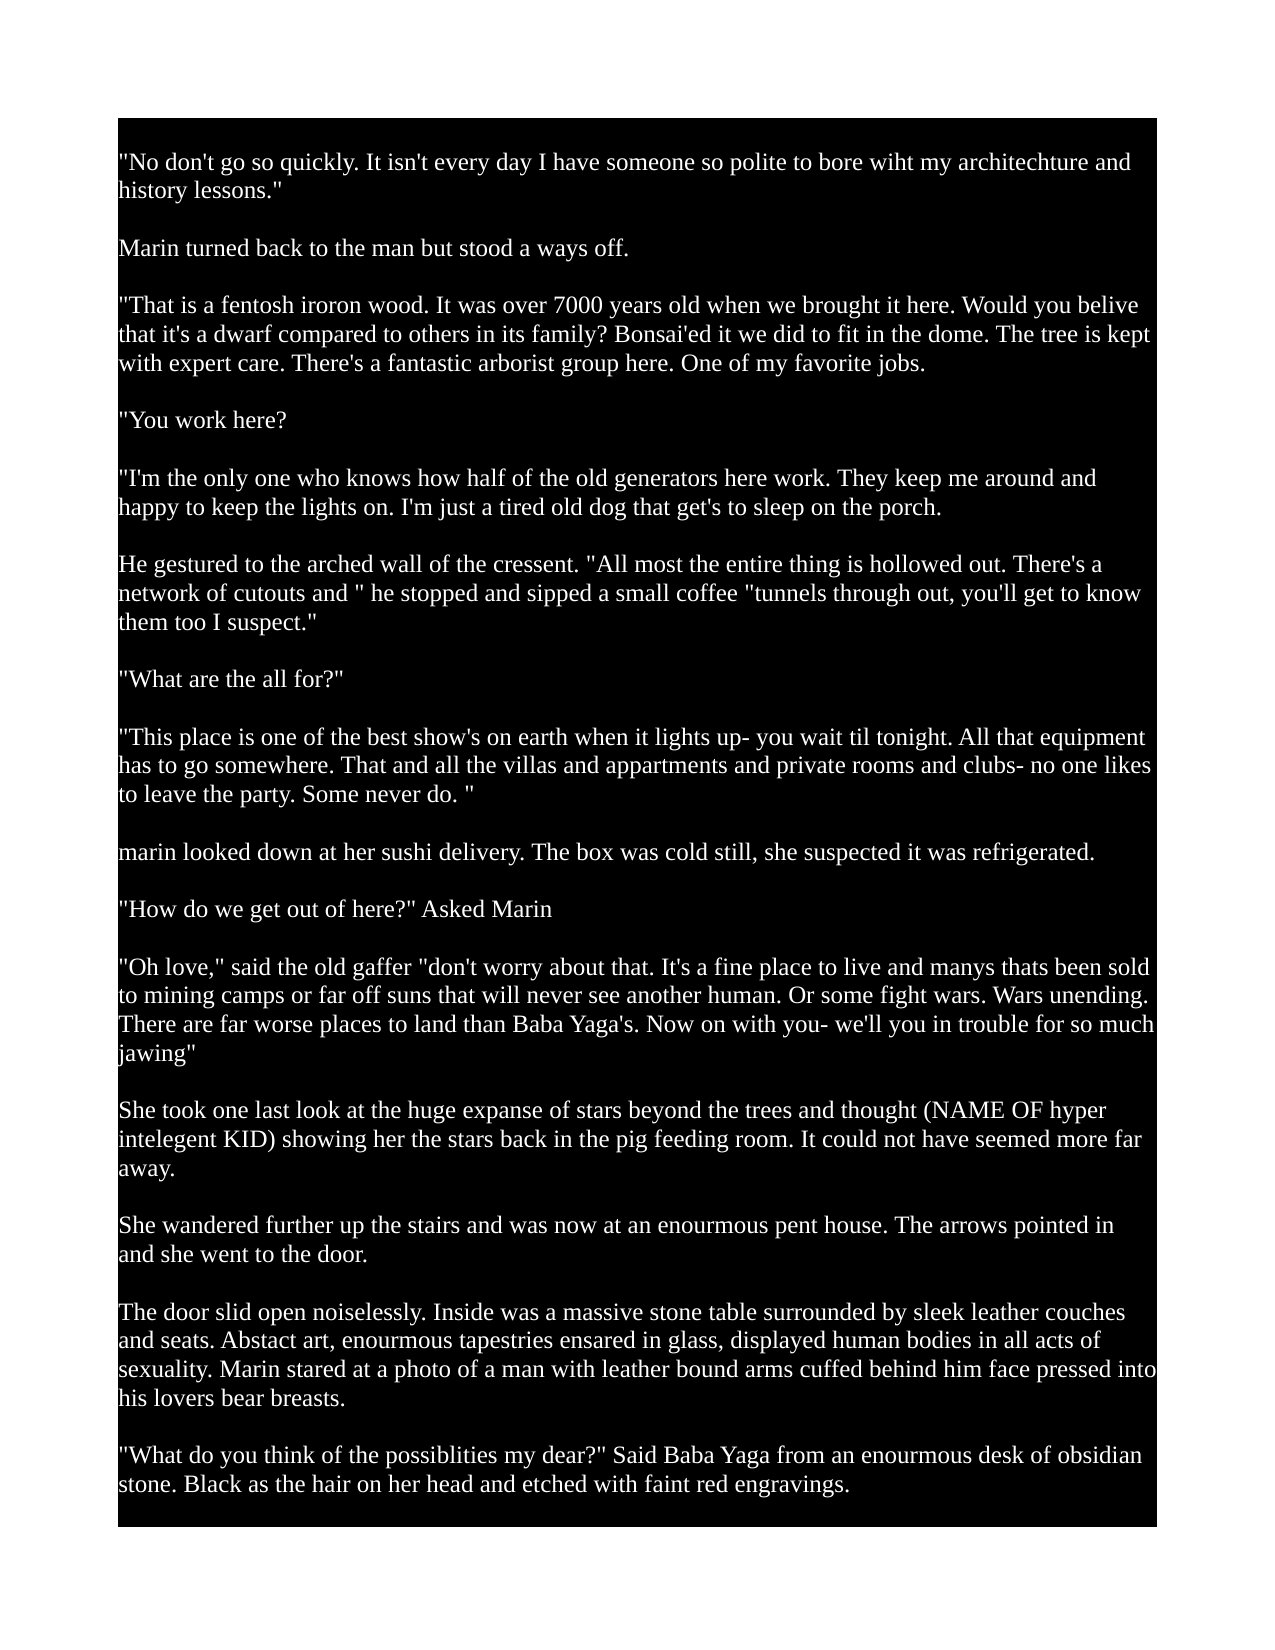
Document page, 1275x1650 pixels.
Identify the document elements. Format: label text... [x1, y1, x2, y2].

text "I'm the only one who knows how half of the old generators here work. They keep me around and happy to keep the lights on. I'm just a tired old dog that get's to sleep on the porch. He gestured to the arched wall of the cressent. "All most the entire thing is hollowed out. There's a network of cutouts and " he stopped and sipped a small coffee "tunnels through out, you'll get to know them too I suspect." [118, 463, 1157, 636]
text Marin turned back to the man but stood a ways off. [118, 233, 1157, 262]
text She wandered further up the stairs and was now at an enourmous pent house. The arrows pointed in and she went to the door. [118, 1211, 1157, 1297]
text "That is a fentosh iroron wood. It was over 7000 years old when we brought it here. Would you belive that it's a dwarf compared to others in its family? Bonsai'ed it we did to fit in the dome. The tree is kept with expert care. There's a fantastic arborist group here. One of my favorite jobs. [118, 291, 1157, 377]
text "No don't go so quickly. It isn't every day I have someone so polite to bore wiht my architechture and history lessons." [118, 118, 1157, 204]
text "What are the all for?" [118, 664, 1157, 693]
text The door slid open noiselessly. Inside was a massive stone table surrounded by sleek leather couches and seats. Abstact art, enourmous tapestries ensared in glass, displayed human bodies in all acts of sexuality. Marin stared at a photo of a man with leather bound arms cuffed behind him face pressed into his lovers bear breasts. [118, 1297, 1157, 1412]
text She took one last look at the huge expanse of stars beyond the trees and thought (NAME OF hyper intelegent KID) showing her the stars back in the pig feeding room. It could not have seemed more far away. [118, 1096, 1157, 1182]
text "What do you think of the possiblities my dear?" Said Baba Yaga from an enourmous desk of obsidian stone. Black as the hair on her head and etched with faint red engravings. [118, 1441, 1157, 1498]
text "How do we get out of here?" Asked Marin [118, 894, 1157, 923]
text marin looked down at her sushi delivery. The box was cold still, she suspected it was refrigerated. [118, 837, 1157, 866]
text "This place is one of the best show's on earth when it lights up- you wait til tonight. All that equipment has to go somewhere. That and all the villas and appartments and private rooms and clubs- no one likes to leave the party. Some never do. " [118, 722, 1157, 808]
text "You work here? [118, 406, 1157, 434]
text "Oh love," said the old gaffer "don't worry about that. It's a fine place to live and manys thats been sold to mining camps or far off suns that will never see another human. Or some fight wars. Wars unending. There are far worse places to land than Baba Yaga's. Now on with you- we'll you in trouble for so much jawing" [118, 952, 1157, 1067]
